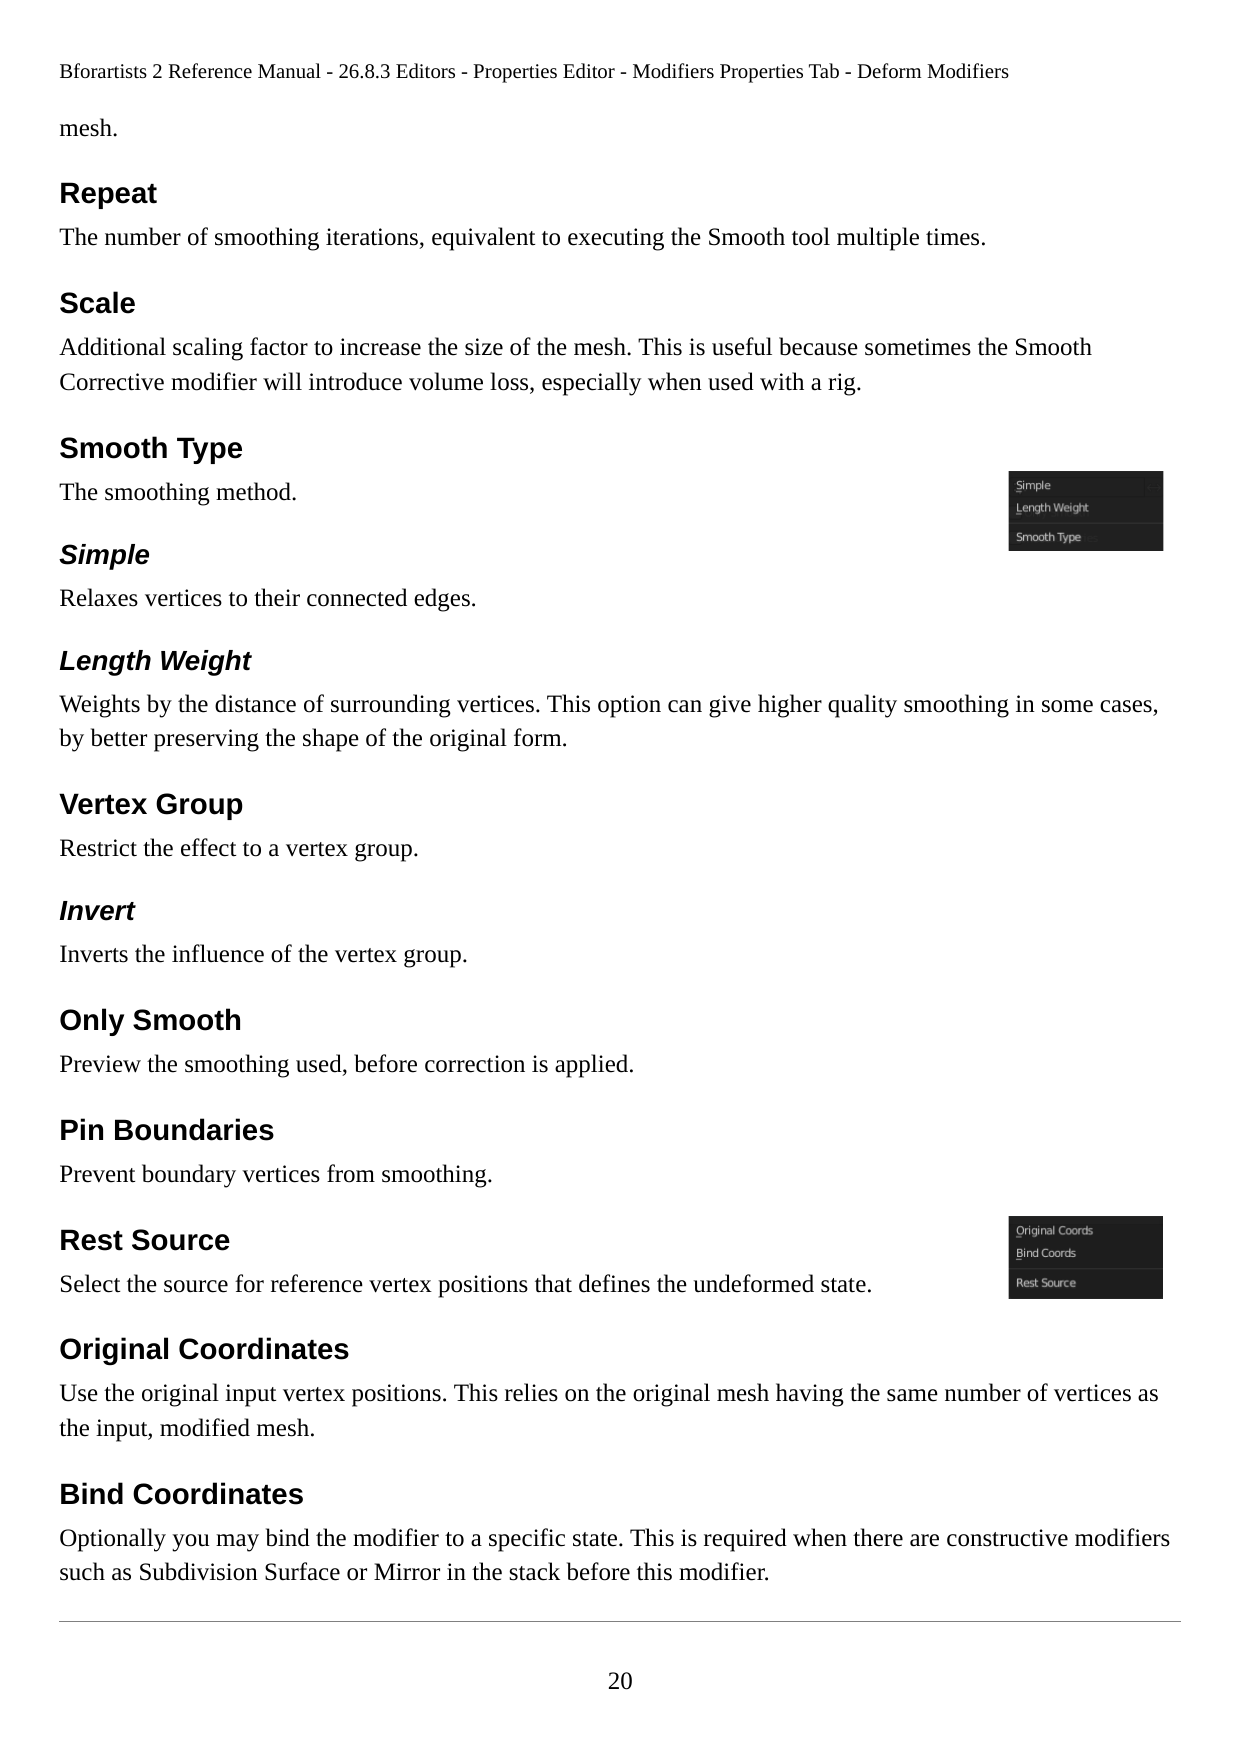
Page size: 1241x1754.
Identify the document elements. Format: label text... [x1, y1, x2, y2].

subtitle Vertex Group [59, 787, 1181, 821]
text Preview the smoothing used, before correction is applied. [59, 1049, 1181, 1078]
text Weights by the distance of surrounding vertices. This option can give higher quality smoothing in some cases, by better preserving the shape of the original form. [59, 689, 1181, 752]
subtitle Pin Boundaries [59, 1112, 1181, 1146]
text Prevent boundary vertices from smoothing. [59, 1159, 1181, 1187]
subtitle Smooth Type [59, 431, 1181, 464]
subtitle Repeat [59, 176, 1181, 210]
subtitle Only Smooth [59, 1003, 1181, 1036]
text Optionally you may bind the modifier to a specific state. This is required when there are constructive modifiers such as Subdivision Surface or Mirror in the stack before this modifier. [59, 1523, 1181, 1586]
subtitle Length Weight [59, 644, 1181, 676]
subtitle [1163, 1222, 1181, 1256]
text Relaxes vertices to their connected edges. [59, 583, 1181, 611]
text Additional scaling factor to increase the size of the mesh. This is useful because sometimes the Smooth Corrective modifier will introduce volume loss, especially when used with a rig. [59, 332, 1181, 396]
subtitle Simple [59, 538, 1181, 570]
text mesh. [59, 113, 1181, 141]
subtitle Original Coordinates [59, 1332, 1181, 1366]
text Inverts the influence of the vertex group. [59, 939, 1181, 968]
picture [1008, 471, 1164, 551]
text Select the source for reference vertex positions that defines the undeformed state. [59, 1269, 1008, 1297]
picture [1008, 1216, 1163, 1299]
text [1164, 477, 1181, 506]
subtitle Invert [59, 894, 1181, 926]
subtitle Rest Source [59, 1222, 1008, 1256]
text The number of smoothing iterations, equivalent to executing the Smooth tool multiple times. [59, 222, 1181, 251]
subtitle Scale [59, 286, 1181, 320]
subtitle Bind Coordinates [59, 1477, 1181, 1510]
text The smoothing method. [59, 477, 1008, 506]
text Restrict the effect to a vertex group. [59, 833, 1181, 862]
text Use the original input vertex positions. This relies on the original mesh having the same number of vertices as the input, modified mesh. [59, 1378, 1181, 1442]
